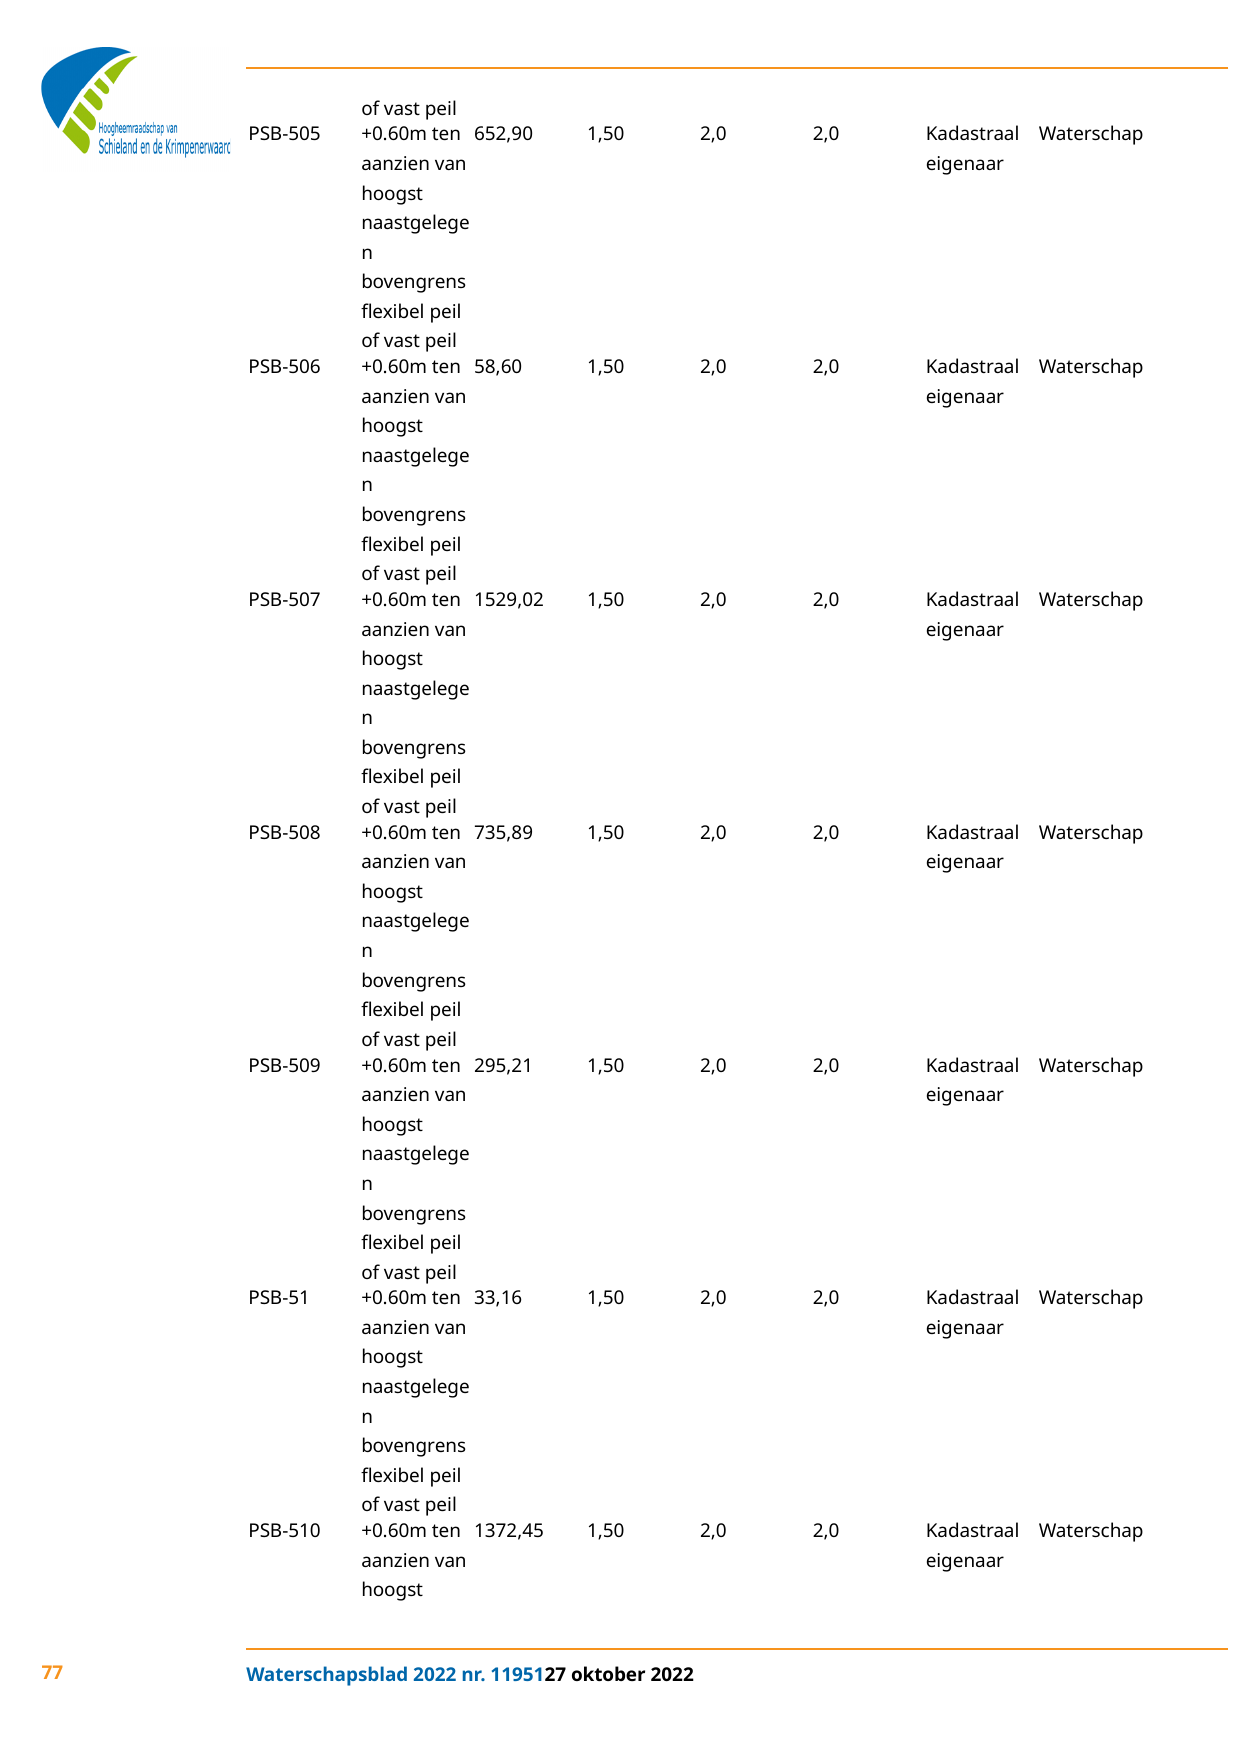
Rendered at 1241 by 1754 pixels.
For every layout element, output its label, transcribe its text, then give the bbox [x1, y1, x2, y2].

table_cell 1,50 [587, 353, 700, 586]
table_cell 2,0 [700, 121, 813, 353]
table_cell [813, 95, 926, 121]
table_cell 2,0 [813, 121, 926, 353]
table_cell Waterschap [1039, 353, 1152, 586]
table_cell 2,0 [700, 1052, 813, 1284]
table_cell [926, 95, 1038, 121]
table_cell 1372,45 [474, 1518, 587, 1602]
table_cell 735,89 [474, 819, 587, 1052]
table_cell +0.60m ten aanzien van hoogst naastgelegen bovengrens flexibel peil of vast peil [361, 1052, 474, 1284]
table_cell 2,0 [700, 1285, 813, 1517]
table_cell Kadastraal eigenaar [926, 1052, 1038, 1284]
table_cell 2,0 [700, 819, 813, 1052]
table_cell 1,50 [587, 121, 700, 353]
table_cell PSB-506 [248, 353, 361, 586]
table_cell Kadastraal eigenaar [926, 1518, 1038, 1602]
table_cell [474, 95, 587, 121]
table_cell Kadastraal eigenaar [926, 121, 1038, 353]
table_cell [700, 95, 813, 121]
table_cell Kadastraal eigenaar [926, 586, 1038, 819]
table_cell Waterschap [1039, 1518, 1152, 1602]
table_cell Waterschap [1039, 1052, 1152, 1284]
table_cell of vast peil [361, 95, 474, 121]
table_cell Kadastraal eigenaar [926, 1285, 1038, 1517]
table_cell Waterschap [1039, 1285, 1152, 1517]
table_cell 1,50 [587, 586, 700, 819]
table_cell PSB-51 [248, 1285, 361, 1517]
table_cell 2,0 [700, 586, 813, 819]
table_cell 1,50 [587, 819, 700, 1052]
table_cell PSB-505 [248, 121, 361, 353]
table_cell 2,0 [700, 353, 813, 586]
table_cell +0.60m ten aanzien van hoogst naastgelegen bovengrens flexibel peil of vast peil [361, 121, 474, 353]
table_cell PSB-508 [248, 819, 361, 1052]
table_cell 2,0 [813, 1518, 926, 1602]
table_cell 1,50 [587, 1518, 700, 1602]
table_cell Kadastraal eigenaar [926, 819, 1038, 1052]
table_cell +0.60m ten aanzien van hoogst naastgelegen bovengrens flexibel peil of vast peil [361, 819, 474, 1052]
table_cell 652,90 [474, 121, 587, 353]
table_cell [587, 95, 700, 121]
table_cell +0.60m ten aanzien van hoogst naastgelegen bovengrens flexibel peil of vast peil [361, 1285, 474, 1517]
table_cell Waterschap [1039, 121, 1152, 353]
table_cell 2,0 [700, 1518, 813, 1602]
table_cell 295,21 [474, 1052, 587, 1284]
table_cell Waterschap [1039, 819, 1152, 1052]
table_cell 1,50 [587, 1285, 700, 1517]
table_cell Kadastraal eigenaar [926, 353, 1038, 586]
table_cell PSB-507 [248, 586, 361, 819]
table_cell 2,0 [813, 353, 926, 586]
table_cell 1529,02 [474, 586, 587, 819]
table_cell PSB-510 [248, 1518, 361, 1602]
table_cell 33,16 [474, 1285, 587, 1517]
picture [41, 47, 231, 172]
table_cell 1,50 [587, 1052, 700, 1284]
table_cell 2,0 [813, 819, 926, 1052]
table_cell 58,60 [474, 353, 587, 586]
table_cell +0.60m ten aanzien van hoogst naastgelegen bovengrens flexibel peil of vast peil [361, 586, 474, 819]
table_cell [1039, 95, 1152, 121]
table_cell 2,0 [813, 586, 926, 819]
table_cell PSB-509 [248, 1052, 361, 1284]
table_cell 2,0 [813, 1285, 926, 1517]
table_cell Waterschap [1039, 586, 1152, 819]
table_cell 2,0 [813, 1052, 926, 1284]
table_cell +0.60m ten aanzien van hoogst [361, 1518, 474, 1602]
table_cell [248, 95, 361, 121]
table_cell +0.60m ten aanzien van hoogst naastgelegen bovengrens flexibel peil of vast peil [361, 353, 474, 586]
